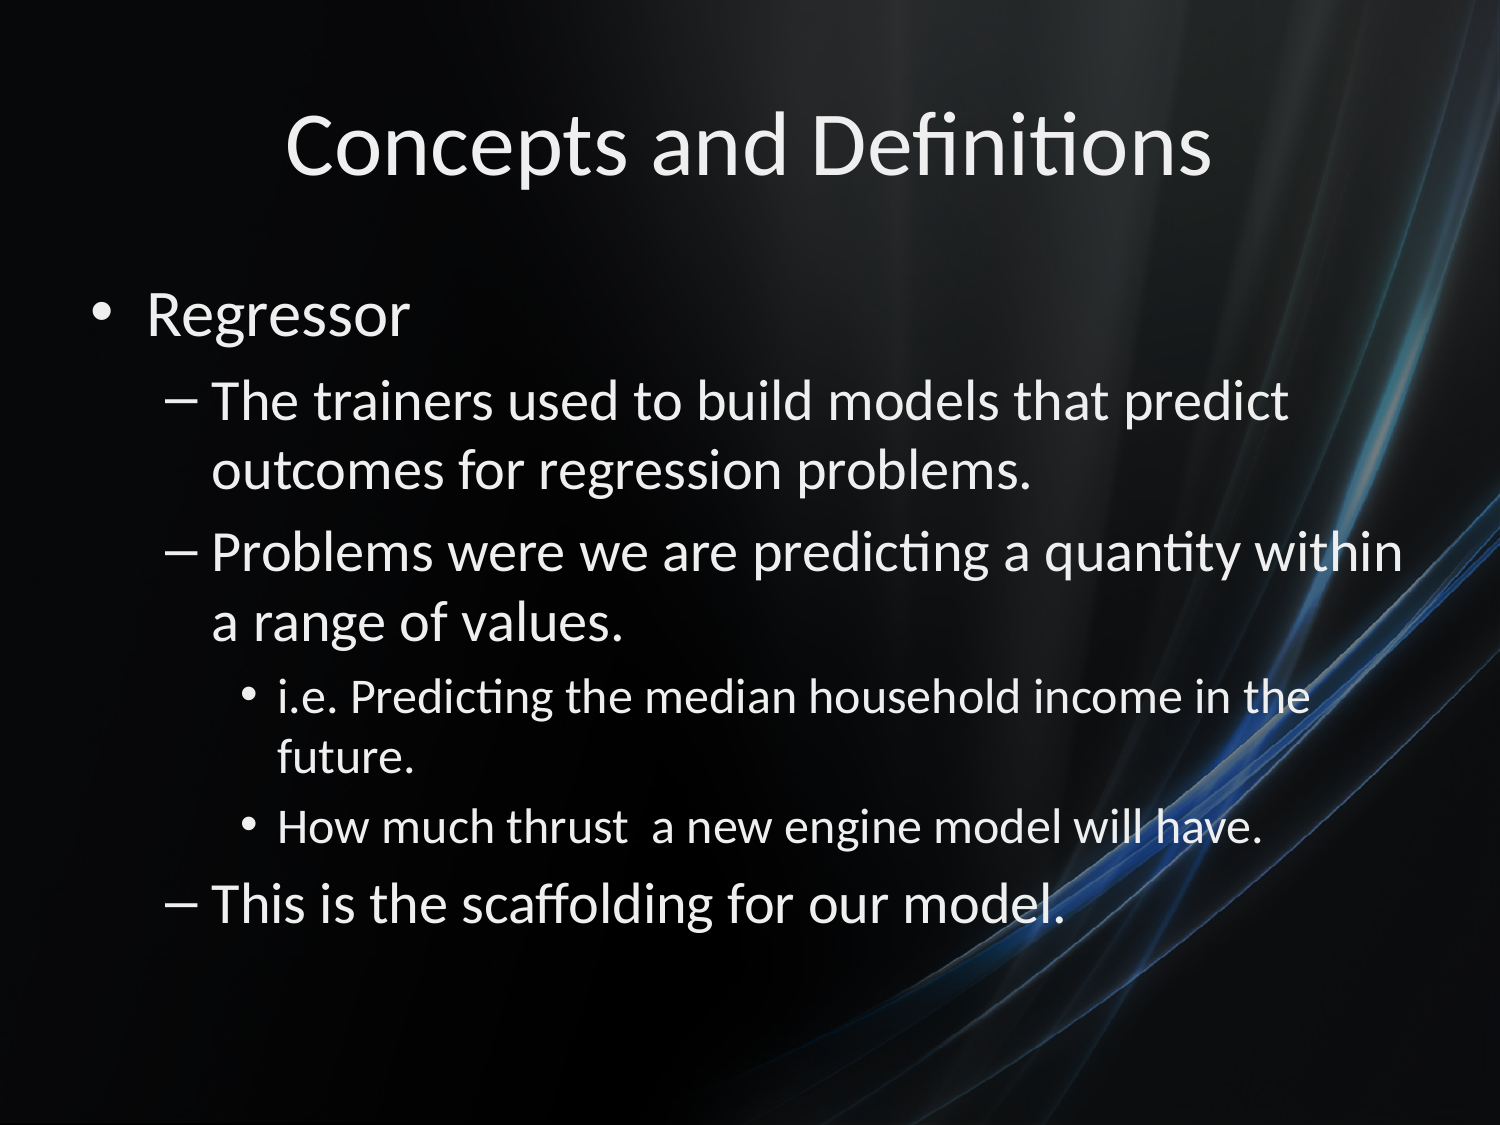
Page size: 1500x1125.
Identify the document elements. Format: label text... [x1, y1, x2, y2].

list Regressor The trainers used to build models that predict outcomes for regression problems. Problems were we are predicting a quantity within a range of values. i.e. Predicting the median household income in the future. How much thrust a new engine model will have. This is the scaffolding for our model. [75, 262, 1425, 1005]
title Concepts and Definitions [75, 45, 1425, 233]
picture [0, 0, 1500, 1125]
